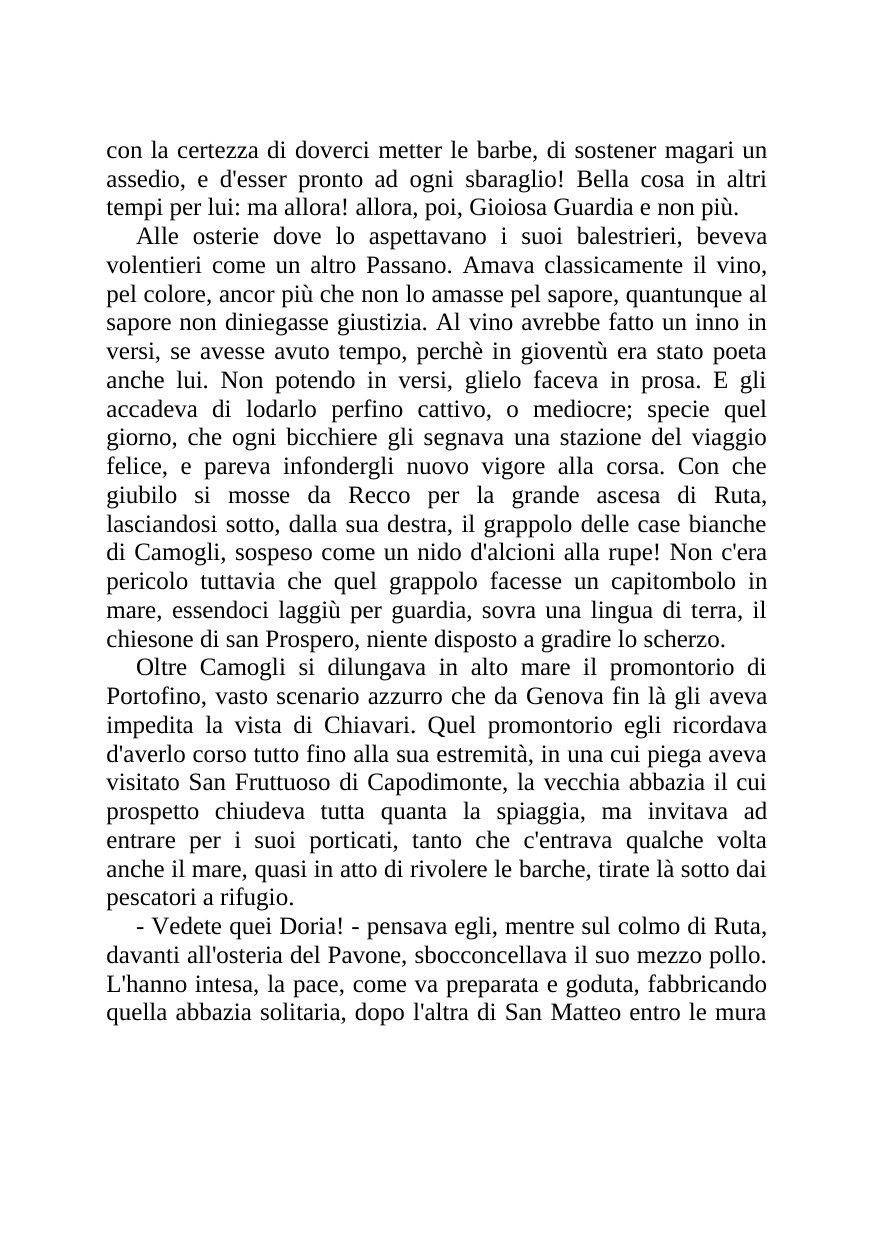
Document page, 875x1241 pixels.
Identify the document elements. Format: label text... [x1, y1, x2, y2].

text Alle osterie dove lo aspettavano i suoi balestrieri, beveva volentieri come un altro Passano. Amava classicamente il vino, pel colore, ancor più che non lo amasse pel sapore, quantunque al sapore non diniegasse giustizia. Al vino avrebbe fatto un inno in versi, se avesse avuto tempo, perchè in gioventù era stato poeta anche lui. Non potendo in versi, glielo faceva in prosa. E gli accadeva di lodarlo perfino cattivo, o mediocre; specie quel giorno, che ogni bicchiere gli segnava una stazione del viaggio felice, e pareva infondergli nuovo vigore alla corsa. Con che giubilo si mosse da Recco per la grande ascesa di Ruta, lasciandosi sotto, dalla sua destra, il grappolo delle case bianche di Camogli, sospeso come un nido d'alcioni alla rupe! Non c'era pericolo tuttavia che quel grappolo facesse un capitombolo in mare, essendoci laggiù per guardia, sovra una lingua di terra, il chiesone di san Prospero, niente disposto a gradire lo scherzo. [106, 221, 768, 652]
text Oltre Camogli si dilungava in alto mare il promontorio di Portofino, vasto scenario azzurro che da Genova fin là gli aveva impedita la vista di Chiavari. Quel promontorio egli ricordava d'averlo corso tutto fino alla sua estremità, in una cui piega aveva visitato San Fruttuoso di Capodimonte, la vecchia abbazia il cui prospetto chiudeva tutta quanta la spiaggia, ma invitava ad entrare per i suoi porticati, tanto che c'entrava qualche volta anche il mare, quasi in atto di rivolere le barche, tirate là sotto dai pescatori a rifugio. [106, 652, 768, 911]
text con la certezza di doverci metter le barbe, di sostener magari un assedio, e d'esser pronto ad ogni sbaraglio! Bella cosa in altri tempi per lui: ma allora! allora, poi, Gioiosa Guardia e non più. [106, 135, 768, 221]
text - Vedete quei Doria! - pensava egli, mentre sul colmo di Ruta, davanti all'osteria del Pavone, sbocconcellava il suo mezzo pollo. L'hanno intesa, la pace, come va preparata e goduta, fabbricando quella abbazia solitaria, dopo l'altra di San Matteo entro le mura [106, 911, 768, 1026]
